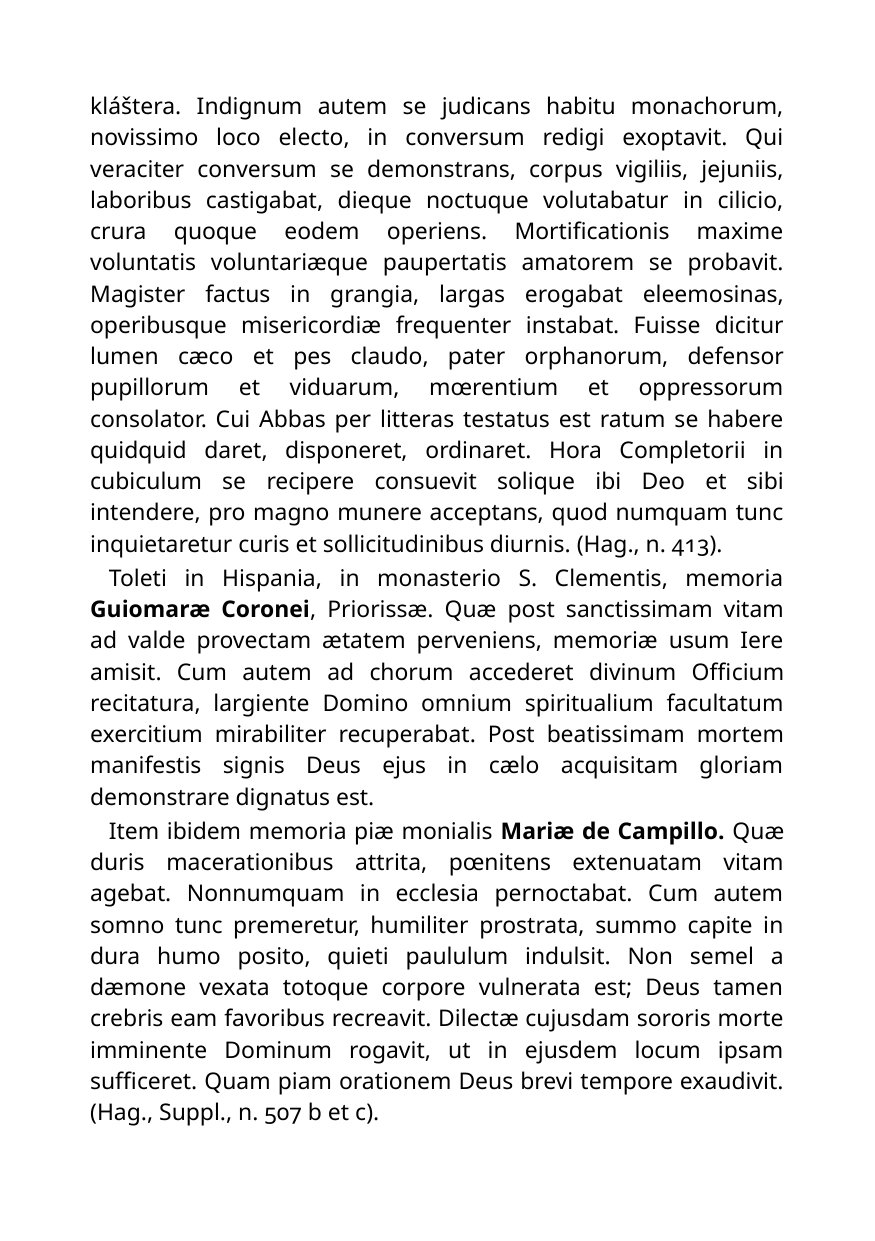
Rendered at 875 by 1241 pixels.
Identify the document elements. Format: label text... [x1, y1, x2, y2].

text Item ibidem memoria piæ monialis Mariæ de Campillo. Quæ duris macerationibus attrita, pœnitens extenuatam vitam agebat. Nonnumquam in ecclesia pernoctabat. Cum autem somno tunc premeretur, humiliter prostrata, summo capite in dura humo posito, quieti paululum indulsit. Non semel a dæmone vexata totoque corpore vulnerata est; Deus tamen crebris eam favoribus recreavit. Dilectæ cujusdam sororis morte imminente Dominum rogavit, ut in ejusdem locum ipsam sufficeret. Quam piam orationem Deus brevi tempore exaudivit. (Hag., Suppl., n. 507 b et c). [90, 815, 784, 1127]
text Toleti in Hispania, in monasterio S. Clementis, memoria Guiomaræ Coronei, Priorissæ. Quæ post sanctissimam vitam ad valde provectam ætatem perveniens, memoriæ usum Iere amisit. Cum autem ad chorum accederet divinum Offi­cium recitatura, largiente Domino omnium spiritualium facultatum exercitium mirabiliter recuperabat. Post beatissi­mam mortem manifestis signis Deus ejus in cælo acquisitam gloriam demonstrare dignatus est. [90, 562, 784, 812]
text kláštera. Indignum autem se judicans habitu monachorum, novissimo loco electo, in conversum redigi exoptavit. Qui veraciter conversum se demonstrans, corpus vigiliis, jejuniis, laboribus castigabat, dieque noctuque volutabatur in cilicio, crura quoque eodem operiens. Mortificationis maxime voluntatis voluntariæque paupertatis amatorem se probavit. Magister factus in grangia, largas erogabat eleemosinas, operibusque misericordiæ frequenter instabat. Fuisse dicitur lumen cæco et pes claudo, pater orphanorum, defensor pupillorum et viduarum, mœrentium et oppressorum consolator. Cui Abbas per litteras testatus est ratum se habere quidquid daret, disponeret, ordinaret. Hora Completorii in cubiculum se recipere consuevit solique ibi Deo et sibi intendere, pro magno munere acceptans, quod numquam tunc inquietaretur curis et sollicitudinibus diurnis. (Hag., n. 413). [90, 90, 784, 559]
